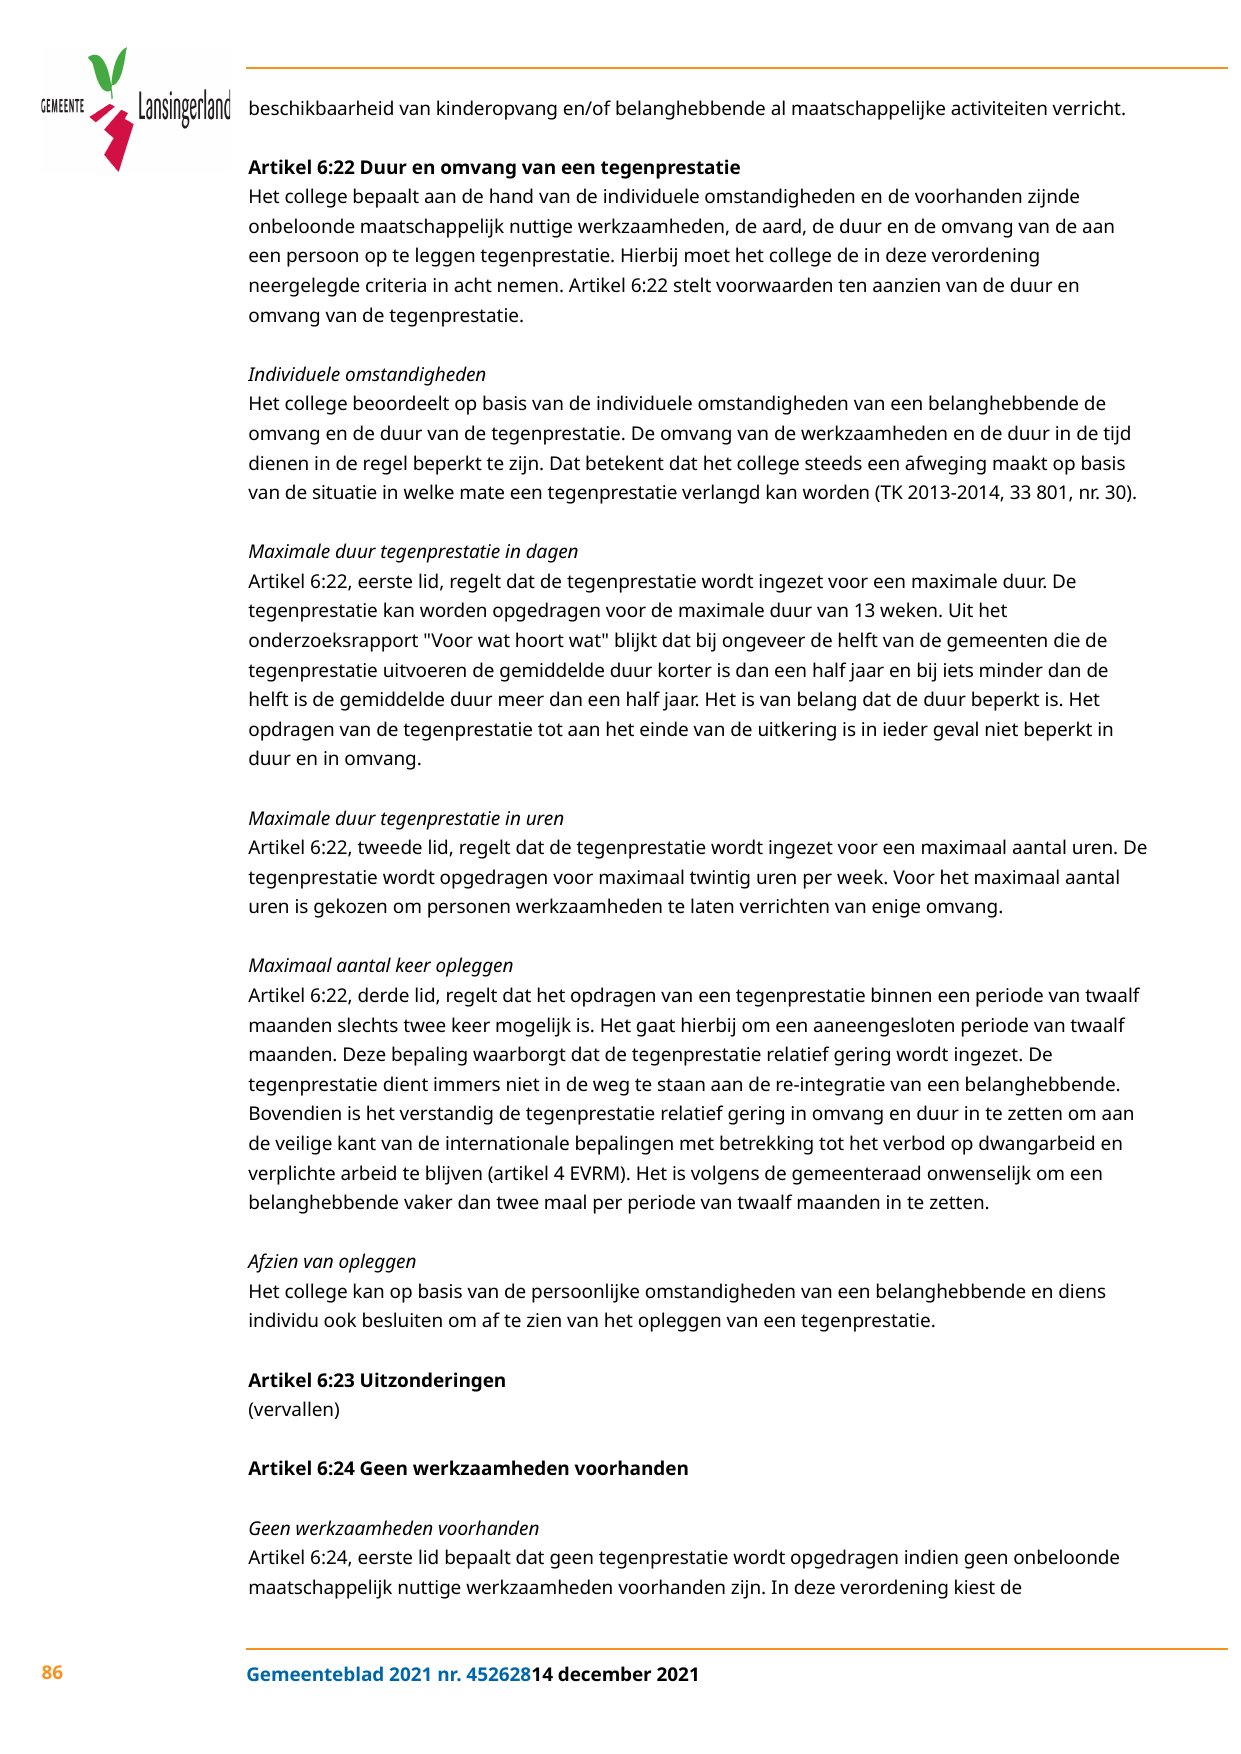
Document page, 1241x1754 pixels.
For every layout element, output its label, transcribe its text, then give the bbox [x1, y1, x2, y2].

text (vervallen) [248, 1396, 1152, 1422]
text Afzien van opleggen [248, 1248, 1152, 1274]
text Artikel 6:22 Duur en omvang van een tegenprestatie [248, 154, 1152, 180]
text Maximale duur tegenprestatie in uren [248, 805, 1152, 831]
text Het college beoordeelt op basis van de individuele omstandigheden van een belanghebbende de omvang en de duur van de tegenprestatie. De omvang van de werkzaamheden en de duur in de tijd dienen in de regel beperkt te zijn. Dat betekent dat het college steeds een afweging maakt op basis van de situatie in welke mate een tegenprestatie verlangd kan worden (TK 2013-2014, 33 801, nr. 30). [248, 391, 1152, 505]
text Artikel 6:22, tweede lid, regelt dat de tegenprestatie wordt ingezet voor een maximaal aantal uren. De tegenprestatie wordt opgedragen voor maximaal twintig uren per week. Voor het maximaal aantal uren is gekozen om personen werkzaamheden te laten verrichten van enige omvang. [248, 834, 1152, 919]
text Artikel 6:22, derde lid, regelt dat het opdragen van een tegenprestatie binnen een periode van twaalf maanden slechts twee keer mogelijk is. Het gaat hierbij om een aaneengesloten periode van twaalf maanden. Deze bepaling waarborgt dat de tegenprestatie relatief gering wordt ingezet. De tegenprestatie dient immers niet in de weg te staan aan de re-integratie van een belanghebbende. Bovendien is het verstandig de tegenprestatie relatief gering in omvang en duur in te zetten om aan de veilige kant van de internationale bepalingen met betrekking tot het verbod op dwangarbeid en verplichte arbeid te blijven (artikel 4 EVRM). Het is volgens de gemeenteraad onwenselijk om een belanghebbende vaker dan twee maal per periode van twaalf maanden in te zetten. [248, 982, 1152, 1215]
picture [41, 47, 231, 172]
text Geen werkzaamheden voorhanden [248, 1515, 1152, 1541]
text Maximale duur tegenprestatie in dagen [248, 538, 1152, 564]
text Artikel 6:23 Uitzonderingen [248, 1367, 1152, 1393]
text Artikel 6:22, eerste lid, regelt dat de tegenprestatie wordt ingezet voor een maximale duur. De tegenprestatie kan worden opgedragen voor de maximale duur van 13 weken. Uit het onderzoeksrapport "Voor wat hoort wat" blijkt dat bij ongeveer de helft van de gemeenten die de tegenprestatie uitvoeren de gemiddelde duur korter is dan een half jaar en bij iets minder dan de helft is de gemiddelde duur meer dan een half jaar. Het is van belang dat de duur beperkt is. Het opdragen van de tegenprestatie tot aan het einde van de uitkering is in ieder geval niet beperkt in duur en in omvang. [248, 568, 1152, 771]
text Het college bepaalt aan de hand van de individuele omstandigheden en de voorhanden zijnde onbeloonde maatschappelijk nuttige werkzaamheden, de aard, de duur en de omvang van de aan een persoon op te leggen tegenprestatie. Hierbij moet het college de in deze verordening neergelegde criteria in acht nemen. Artikel 6:22 stelt voorwaarden ten aanzien van de duur en omvang van de tegenprestatie. [248, 183, 1152, 328]
text Artikel 6:24 Geen werkzaamheden voorhanden [248, 1456, 1152, 1481]
text Het college kan op basis van de persoonlijke omstandigheden van een belanghebbende en diens individu ook besluiten om af te zien van het opleggen van een tegenprestatie. [248, 1278, 1152, 1333]
text Individuele omstandigheden [248, 361, 1152, 387]
text Maximaal aantal keer opleggen [248, 953, 1152, 978]
text Artikel 6:24, eerste lid bepaalt dat geen tegenprestatie wordt opgedragen indien geen onbeloonde maatschappelijk nuttige werkzaamheden voorhanden zijn. In deze verordening kiest de [248, 1544, 1152, 1600]
text beschikbaarheid van kinderopvang en/of belanghebbende al maatschappelijke activiteiten verricht. [248, 95, 1152, 121]
